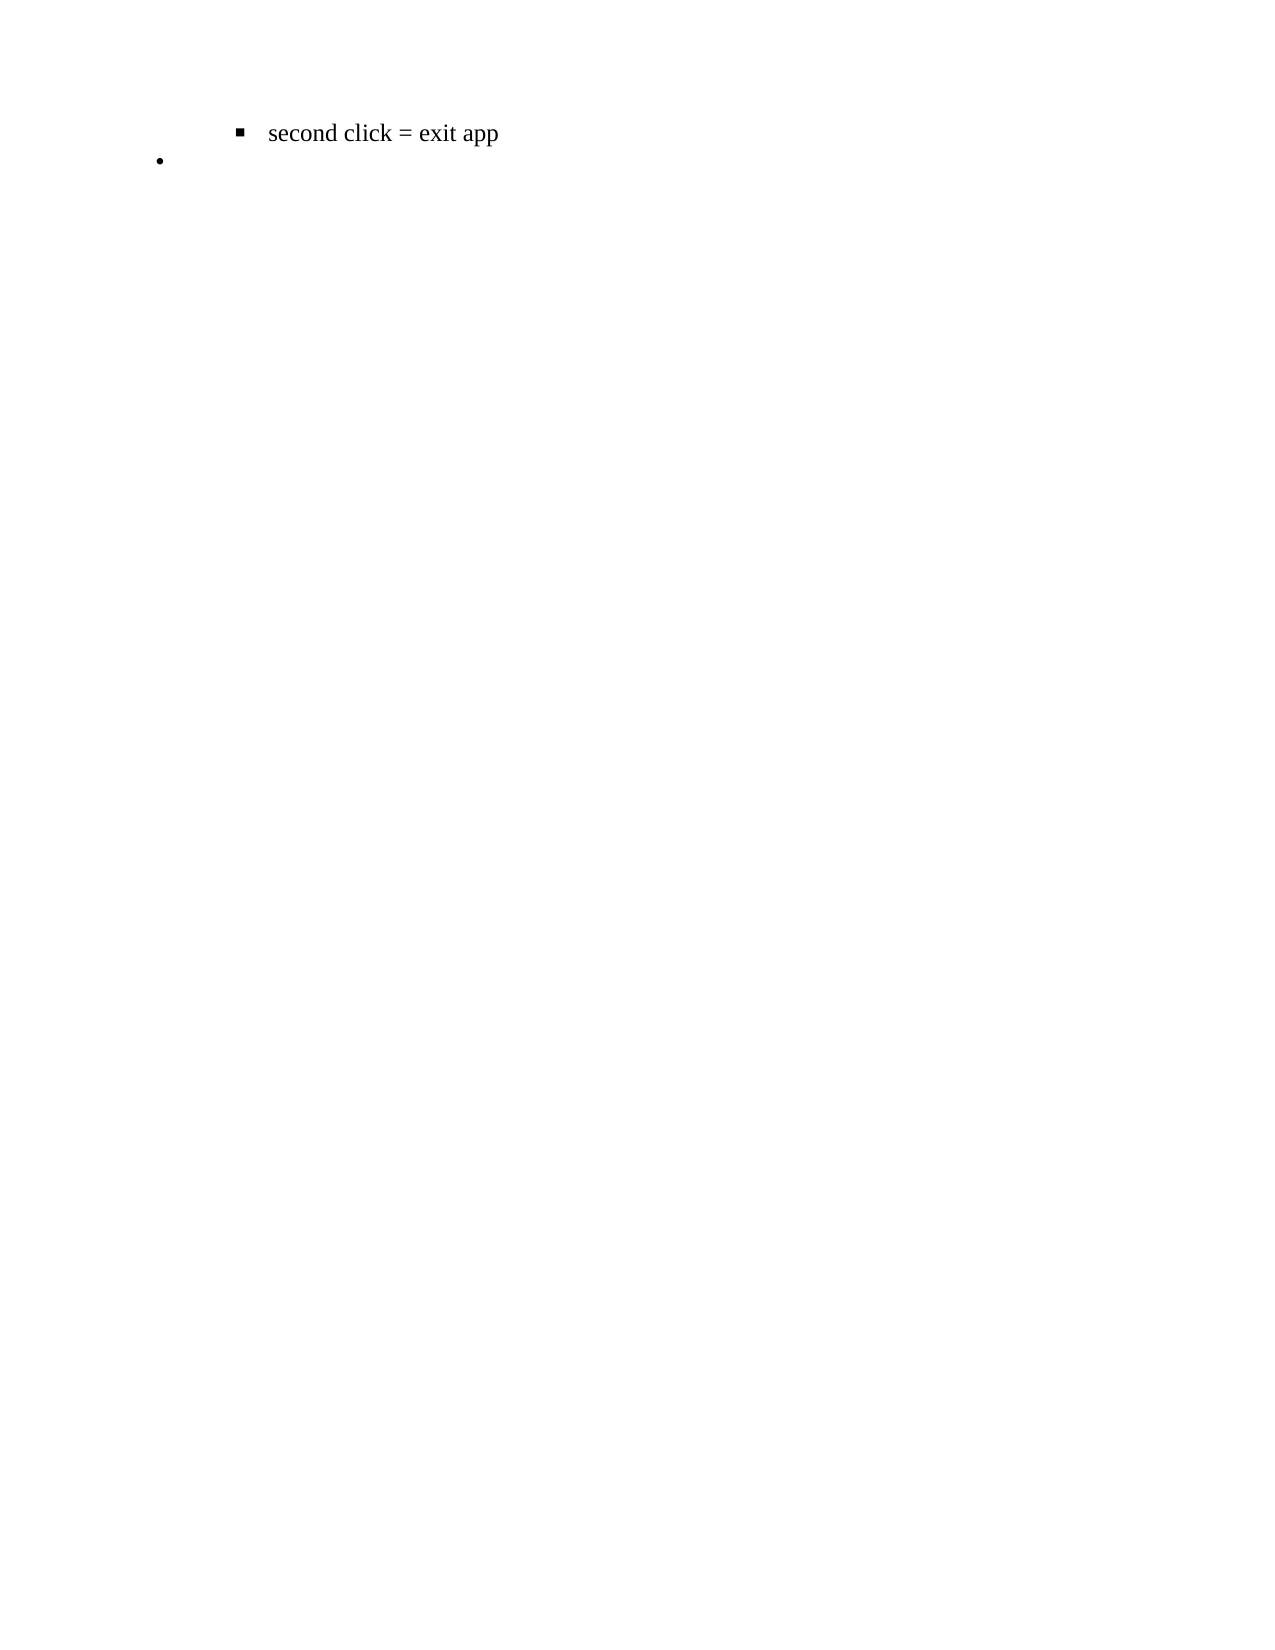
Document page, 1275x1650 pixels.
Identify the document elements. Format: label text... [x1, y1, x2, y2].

list second click = exit app [231, 118, 1157, 147]
